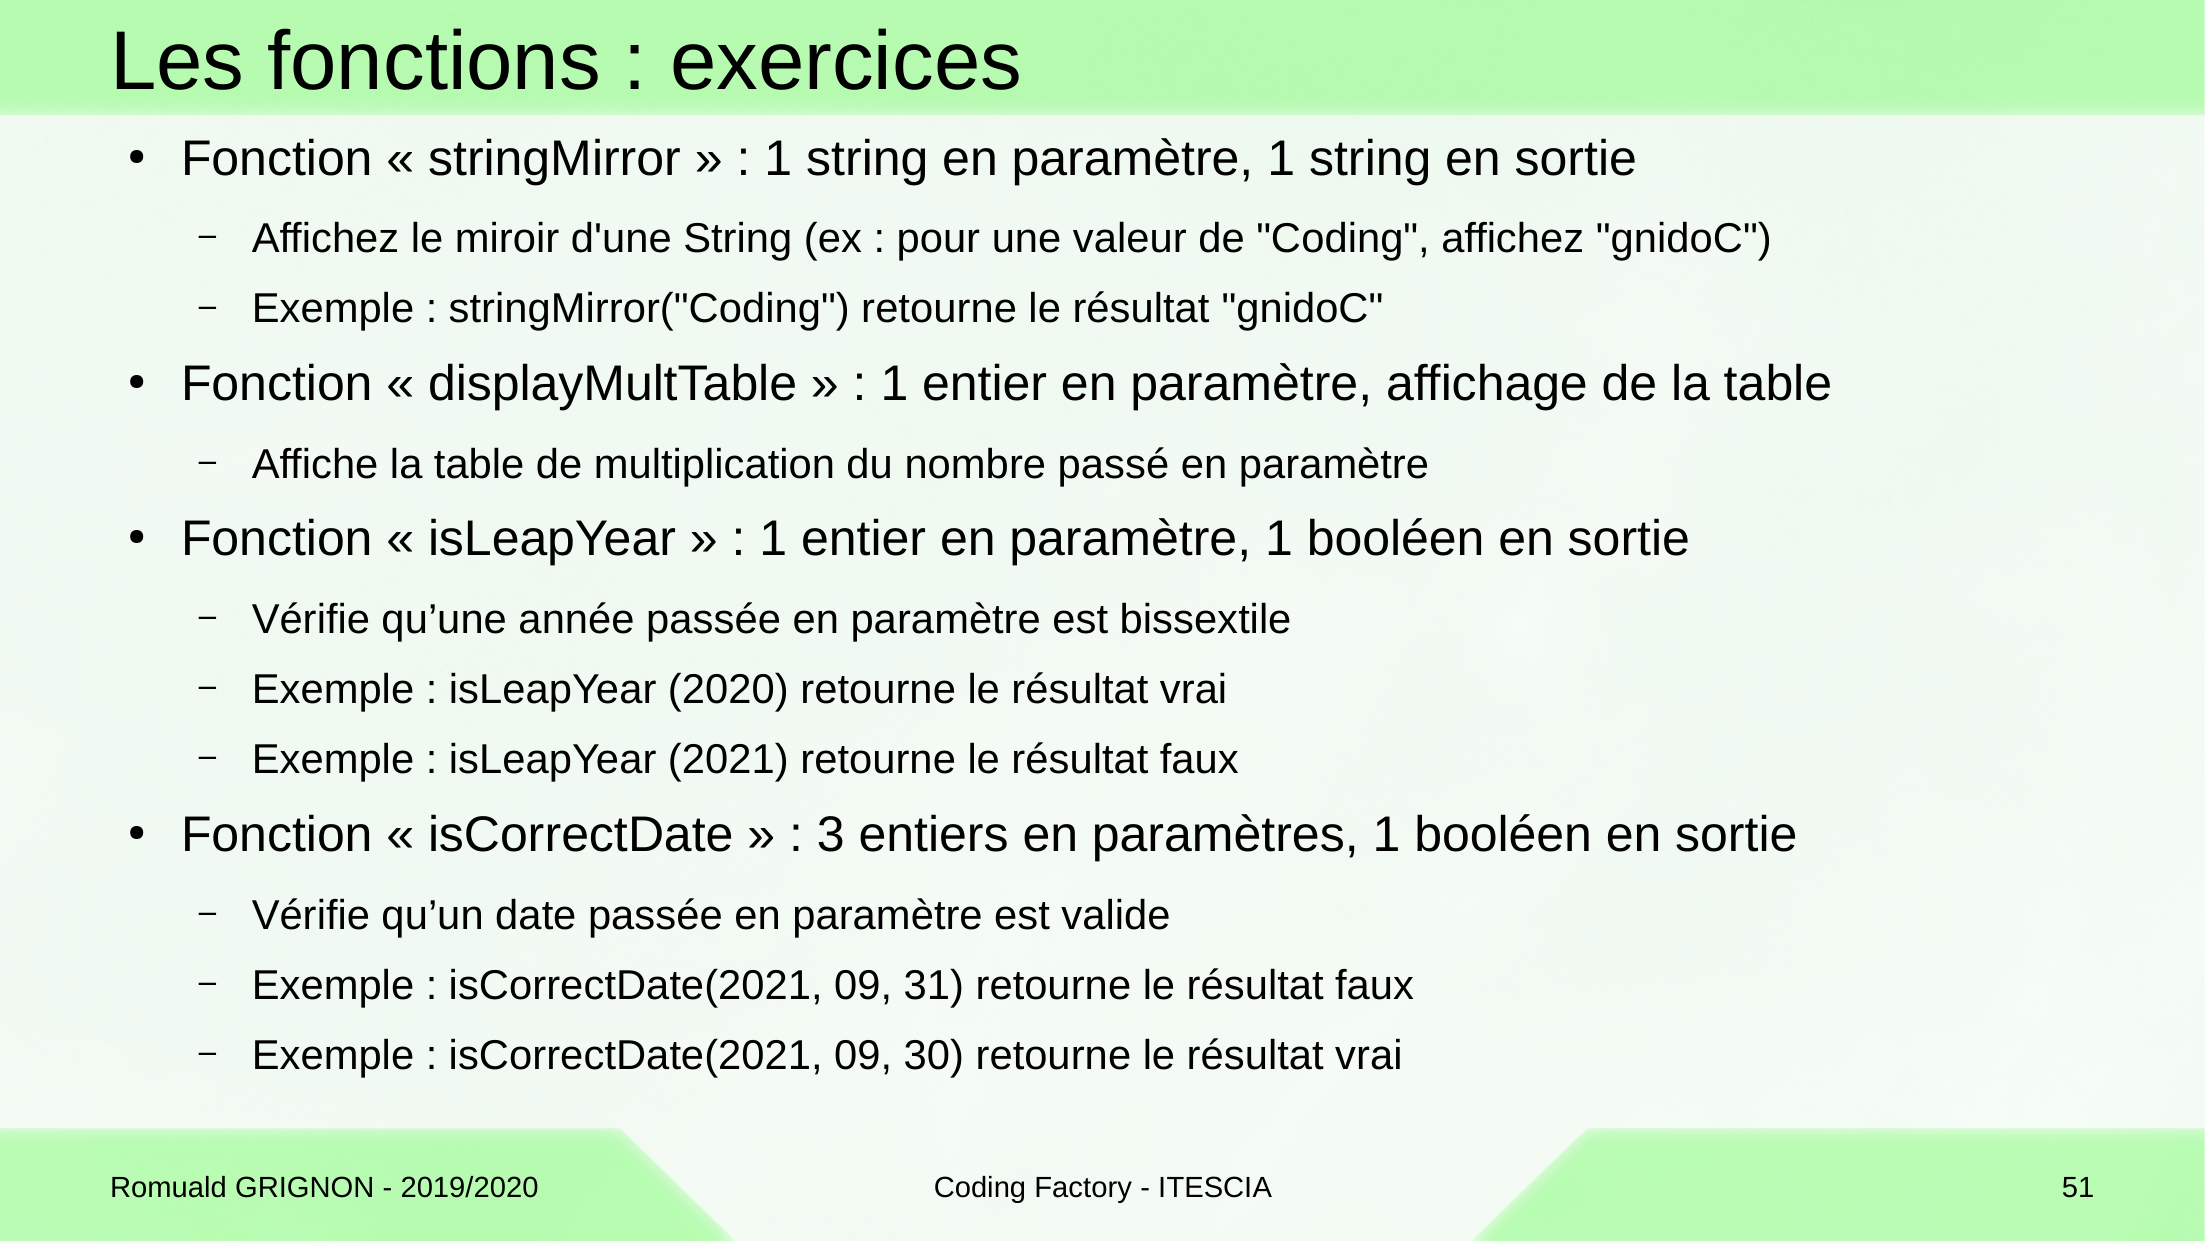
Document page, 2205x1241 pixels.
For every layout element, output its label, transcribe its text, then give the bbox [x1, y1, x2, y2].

picture [0, 0, 2205, 1241]
title Les fonctions : exercices [110, 49, 2095, 200]
list Fonction « stringMirror » : 1 string en paramètre, 1 string en sortie Affichez le miroir d'une String (ex : pour une valeur de "Coding", affichez "gnidoC") Exemple : stringMirror("Coding") retourne le résultat "gnidoC" Fonction « displayMultTable » : 1 entier en paramètre, affichage de la table Affiche la table de multiplication du nombre passé en paramètre Fonction « isLeapYear » : 1 entier en paramètre, 1 booléen en sortie Vérifie qu’une année passée en paramètre est bissextile Exemple : isLeapYear (2020) retourne le résultat vrai Exemple : isLeapYear (2021) retourne le résultat faux Fonction « isCorrectDate » : 3 entiers en paramètres, 1 booléen en sortie Vérifie qu’un date passée en paramètre est valide Exemple : isCorrectDate(2021, 09, 31) retourne le résultat faux Exemple : isCorrectDate(2021, 09, 30) retourne le résultat vrai [110, 200, 2095, 1081]
